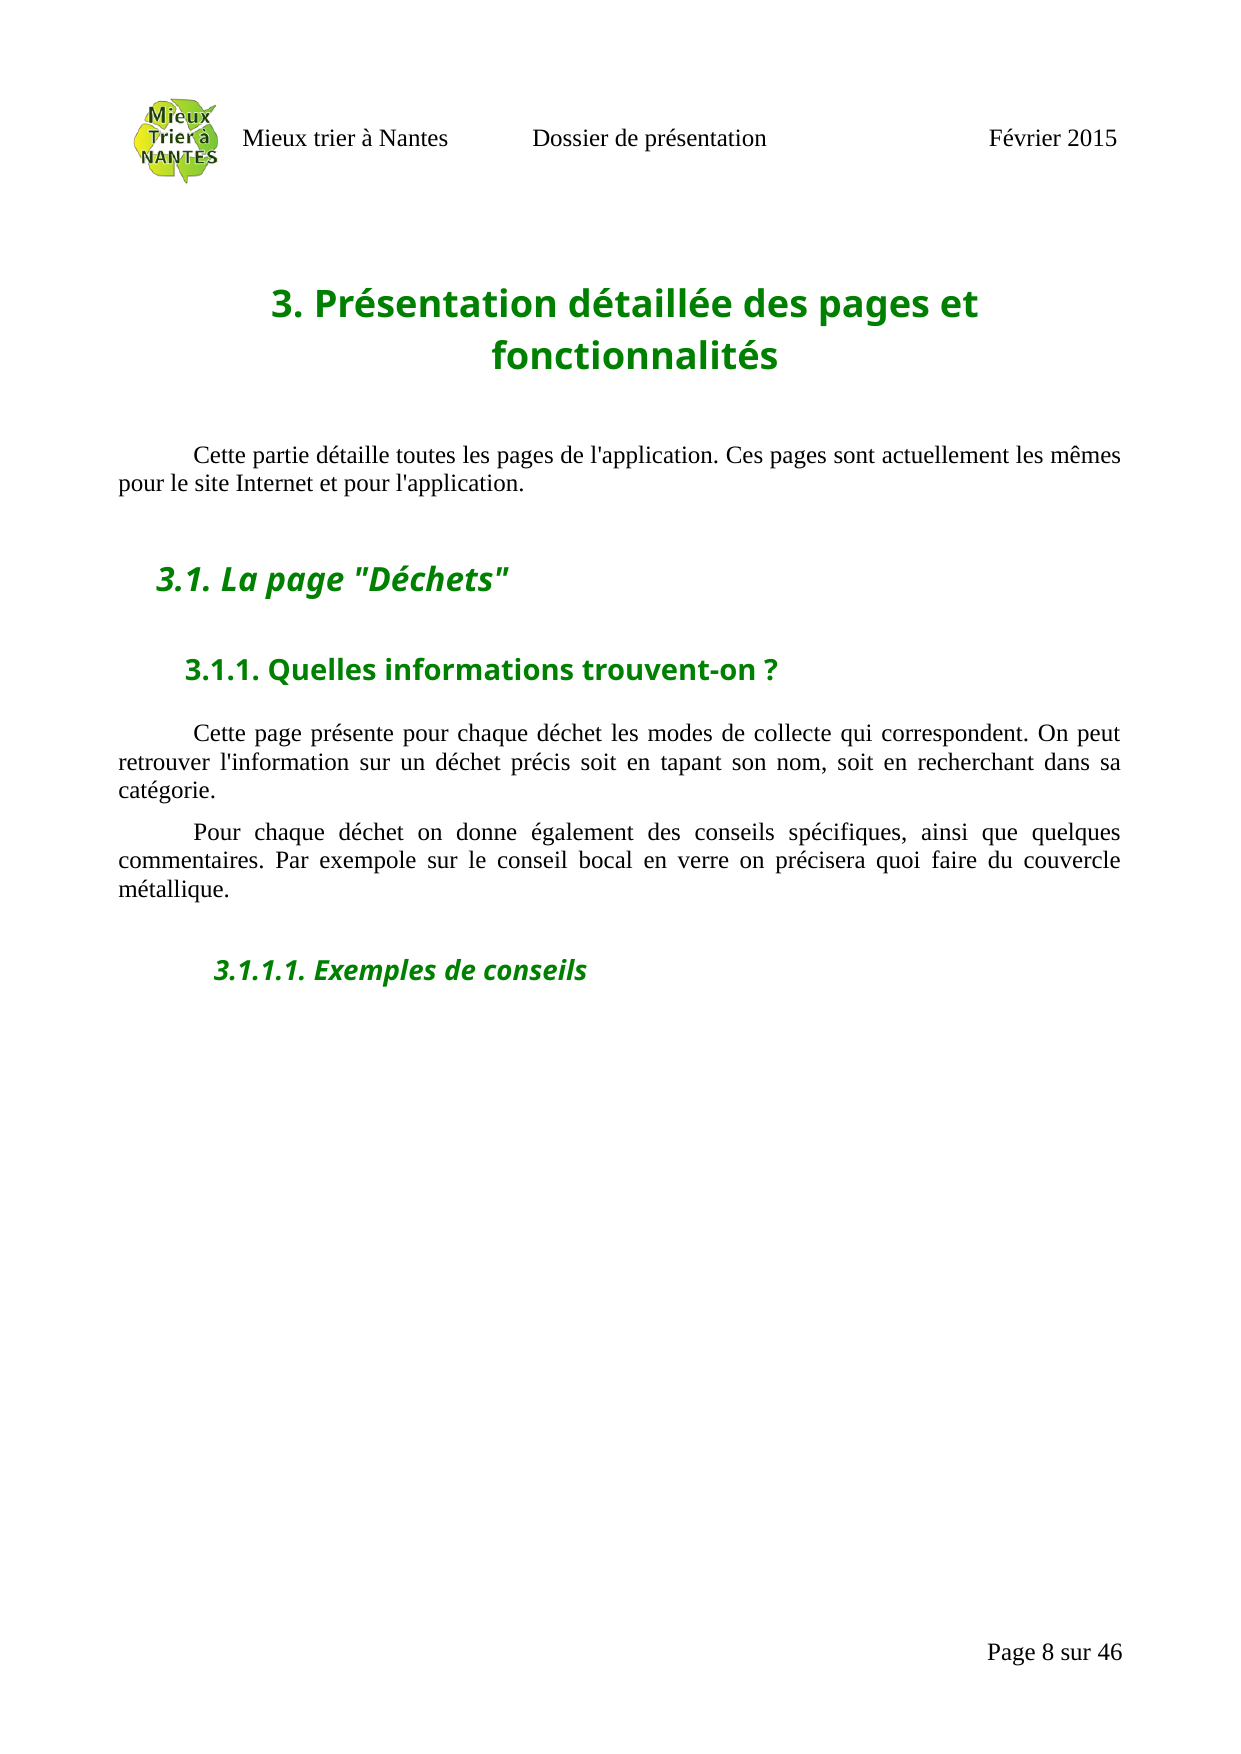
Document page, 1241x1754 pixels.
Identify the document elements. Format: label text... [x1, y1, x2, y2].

subtitle Quelles informations trouvent-on ? [148, 649, 1122, 689]
subtitle Présentation détaillée des pages et fonctionnalités [118, 277, 1122, 381]
subtitle Exemples de conseils [148, 950, 1122, 988]
subtitle La page "Déchets" [148, 556, 1122, 602]
text Cette page présente pour chaque déchet les modes de collecte qui correspondent. On peut retrouver l'information sur un déchet précis soit en tapant son nom, soit en recherchant dans sa catégorie. [118, 718, 1122, 804]
text Pour chaque déchet on donne également des conseils spécifiques, ainsi que quelques commentaires. Par exempole sur le conseil bocal en verre on précisera quoi faire du couvercle métallique. [118, 817, 1122, 903]
picture [131, 95, 221, 185]
text Cette partie détaille toutes les pages de l'application. Ces pages sont actuellement les mêmes pour le site Internet et pour l'application. [118, 440, 1122, 497]
